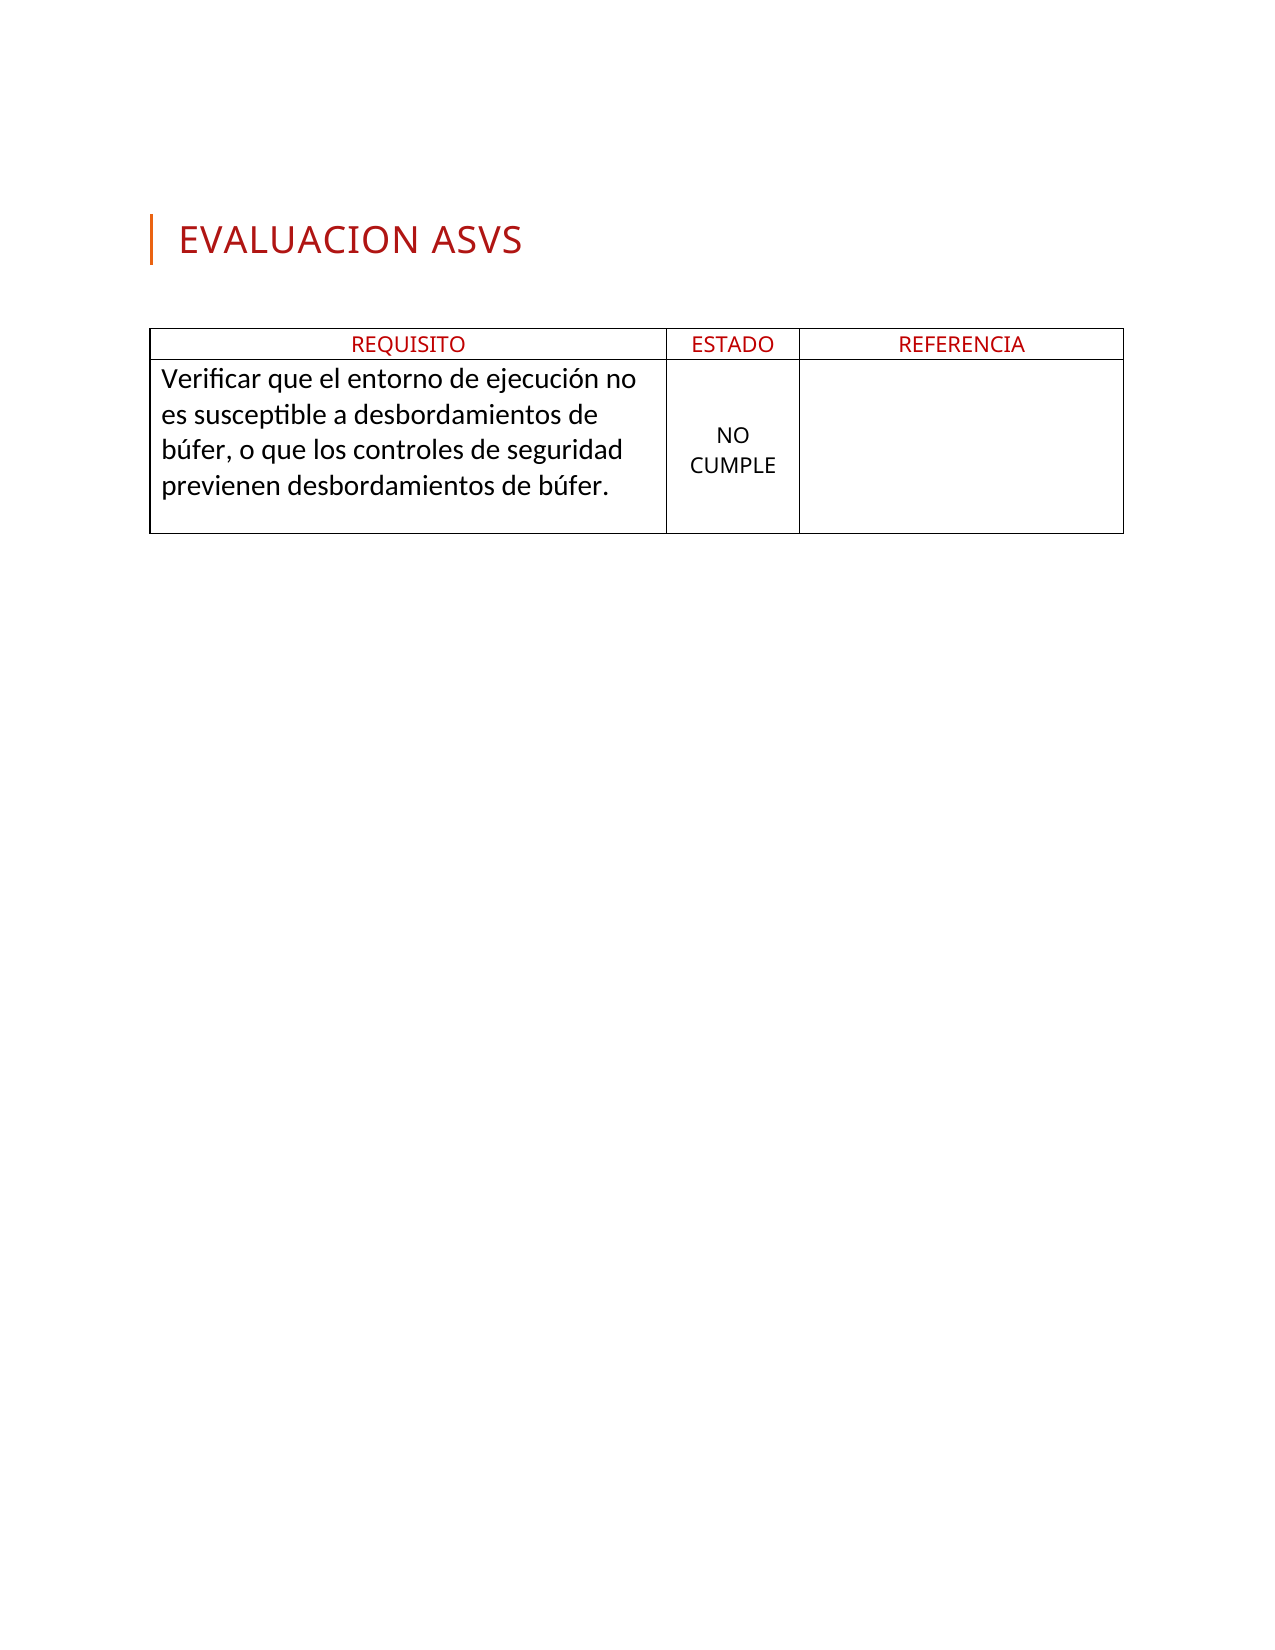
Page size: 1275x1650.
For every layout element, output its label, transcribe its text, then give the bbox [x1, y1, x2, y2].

subtitle EVALUACION ASVS [153, 214, 1125, 265]
table_cell NO CUMPLE [667, 360, 799, 532]
table_header REQUISITO [151, 329, 666, 359]
table_header ESTADO [667, 329, 799, 359]
table_cell [800, 360, 1123, 532]
table_header REFERENCIA [800, 329, 1123, 359]
table_cell Verificar que el entorno de ejecución no es susceptible a desbordamientos de búfer, o que los controles de seguridad previenen desbordamientos de búfer. [151, 360, 666, 532]
